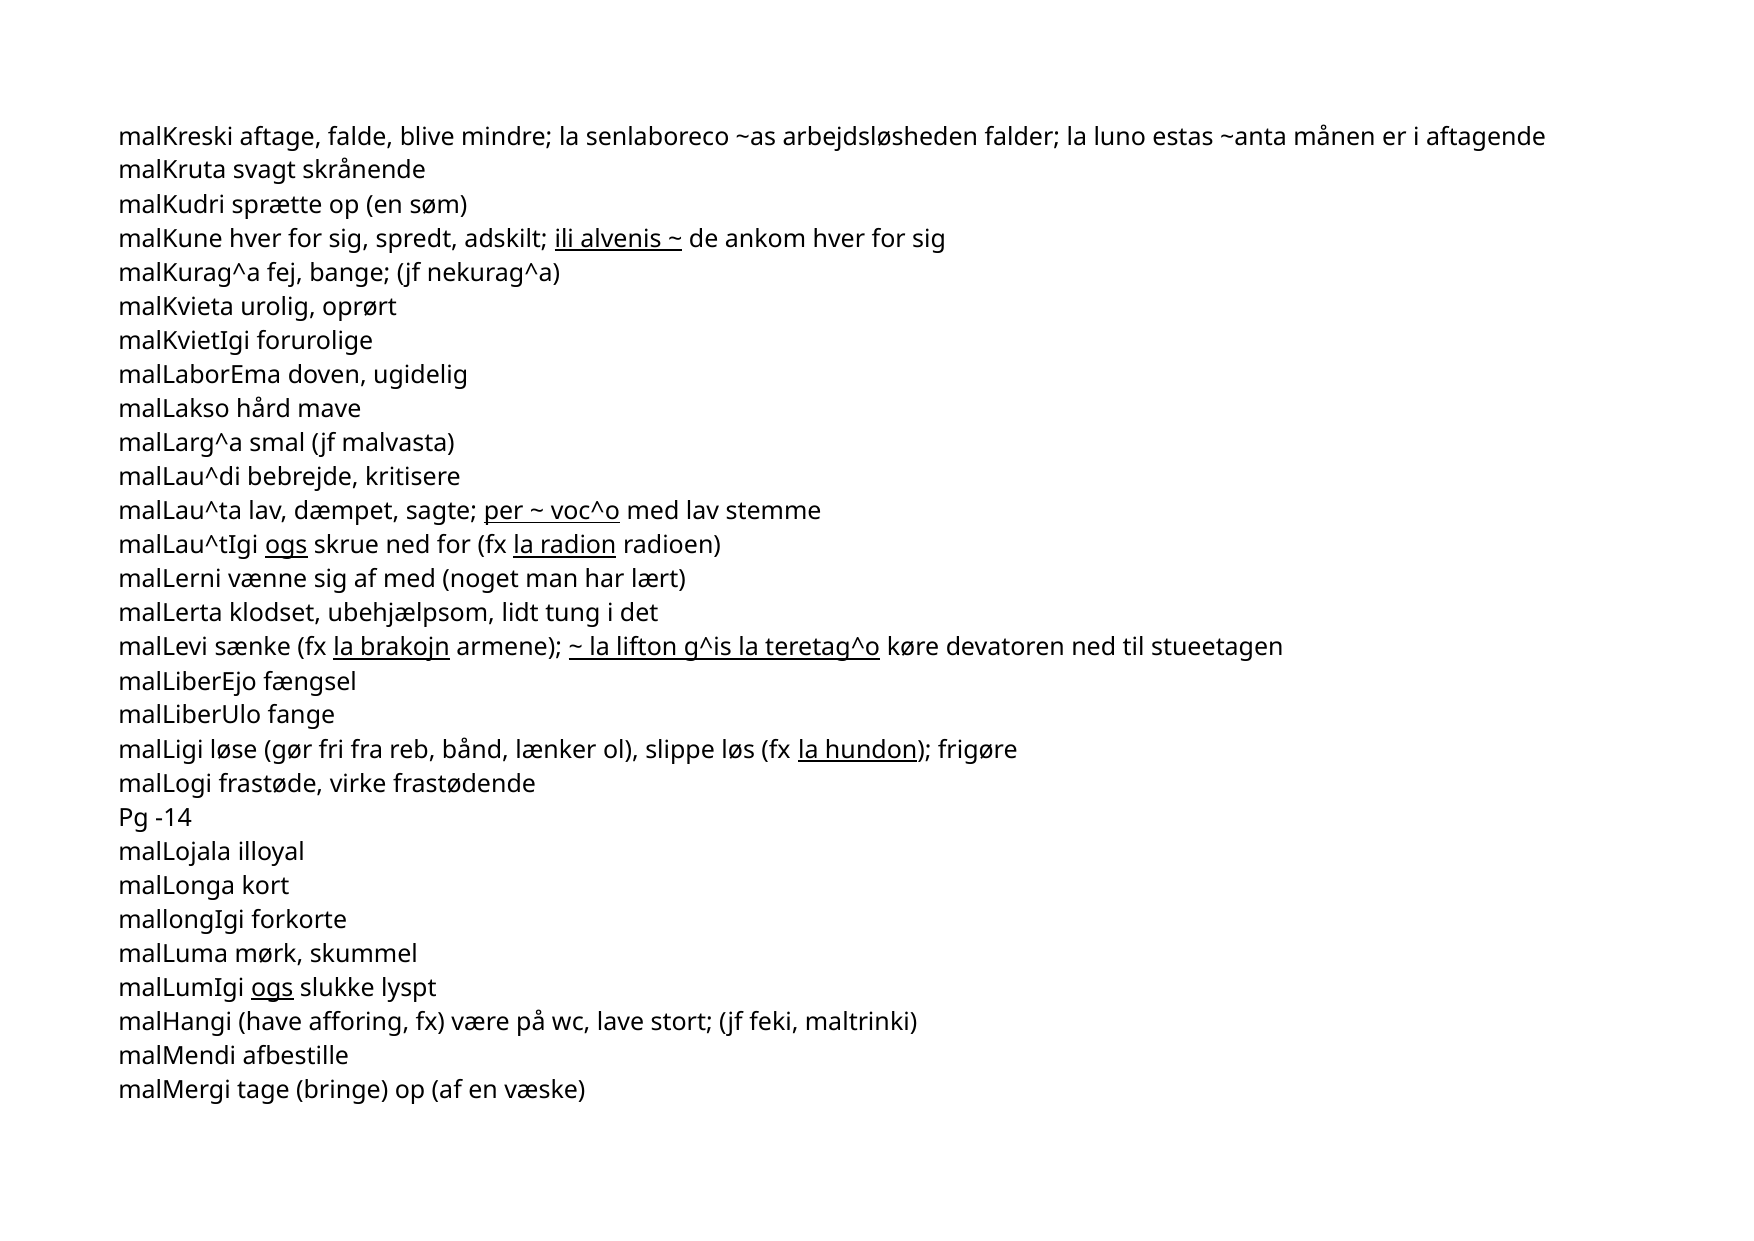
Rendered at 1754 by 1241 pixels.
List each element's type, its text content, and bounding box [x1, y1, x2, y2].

text malLau^tIgi ogs skrue ned for (fx la radion radioen) [118, 527, 1636, 561]
text malKvietIgi forurolige [118, 322, 1636, 357]
text malLiberEjo fængsel [118, 663, 1636, 697]
text malLerta klodset, ubehjælpsom, lidt tung i det [118, 595, 1636, 629]
text malLigi løse (gør fri fra reb, bånd, lænker ol), slippe løs (fx la hundon); frigøre [118, 731, 1636, 765]
text malLevi sænke (fx la brakojn armene); ~ la lifton g^is la teretag^o køre devatoren ned til stueetagen [118, 629, 1636, 663]
text malKvieta urolig, oprørt [118, 288, 1636, 322]
text malLiberUlo fange [118, 697, 1636, 731]
text malLaborEma doven, ugidelig [118, 357, 1636, 391]
text malLogi frastøde, virke frastødende [118, 765, 1636, 799]
text malKruta svagt skrånende [118, 152, 1636, 186]
text malLojala illoyal [118, 833, 1636, 867]
text Pg -14 [118, 799, 1636, 833]
text malLakso hård mave [118, 391, 1636, 425]
text malKurag^a fej, bange; (jf nekurag^a) [118, 254, 1636, 288]
text malLau^di bebrejde, kritisere [118, 459, 1636, 493]
text malLuma mørk, skummel [118, 936, 1636, 970]
text malKune hver for sig, spredt, adskilt; ili alvenis ~ de ankom hver for sig [118, 220, 1636, 254]
text malLau^ta lav, dæmpet, sagte; per ~ voc^o med lav stemme [118, 493, 1636, 527]
text malHangi (have afforing, fx) være på wc, lave stort; (jf feki, maltrinki) [118, 1004, 1636, 1038]
text mallongIgi forkorte [118, 902, 1636, 936]
text malKreski aftage, falde, blive mindre; la senlaboreco ~as arbejdsløsheden falder; la luno estas ~anta månen er i aftagende [118, 118, 1636, 152]
text malLerni vænne sig af med (noget man har lært) [118, 561, 1636, 595]
text malKudri sprætte op (en søm) [118, 186, 1636, 220]
text malLarg^a smal (jf malvasta) [118, 425, 1636, 459]
text malLonga kort [118, 867, 1636, 902]
text malLumIgi ogs slukke lyspt [118, 970, 1636, 1004]
text malMergi tage (bringe) op (af en væske) [118, 1072, 1636, 1106]
text malMendi afbestille [118, 1038, 1636, 1072]
